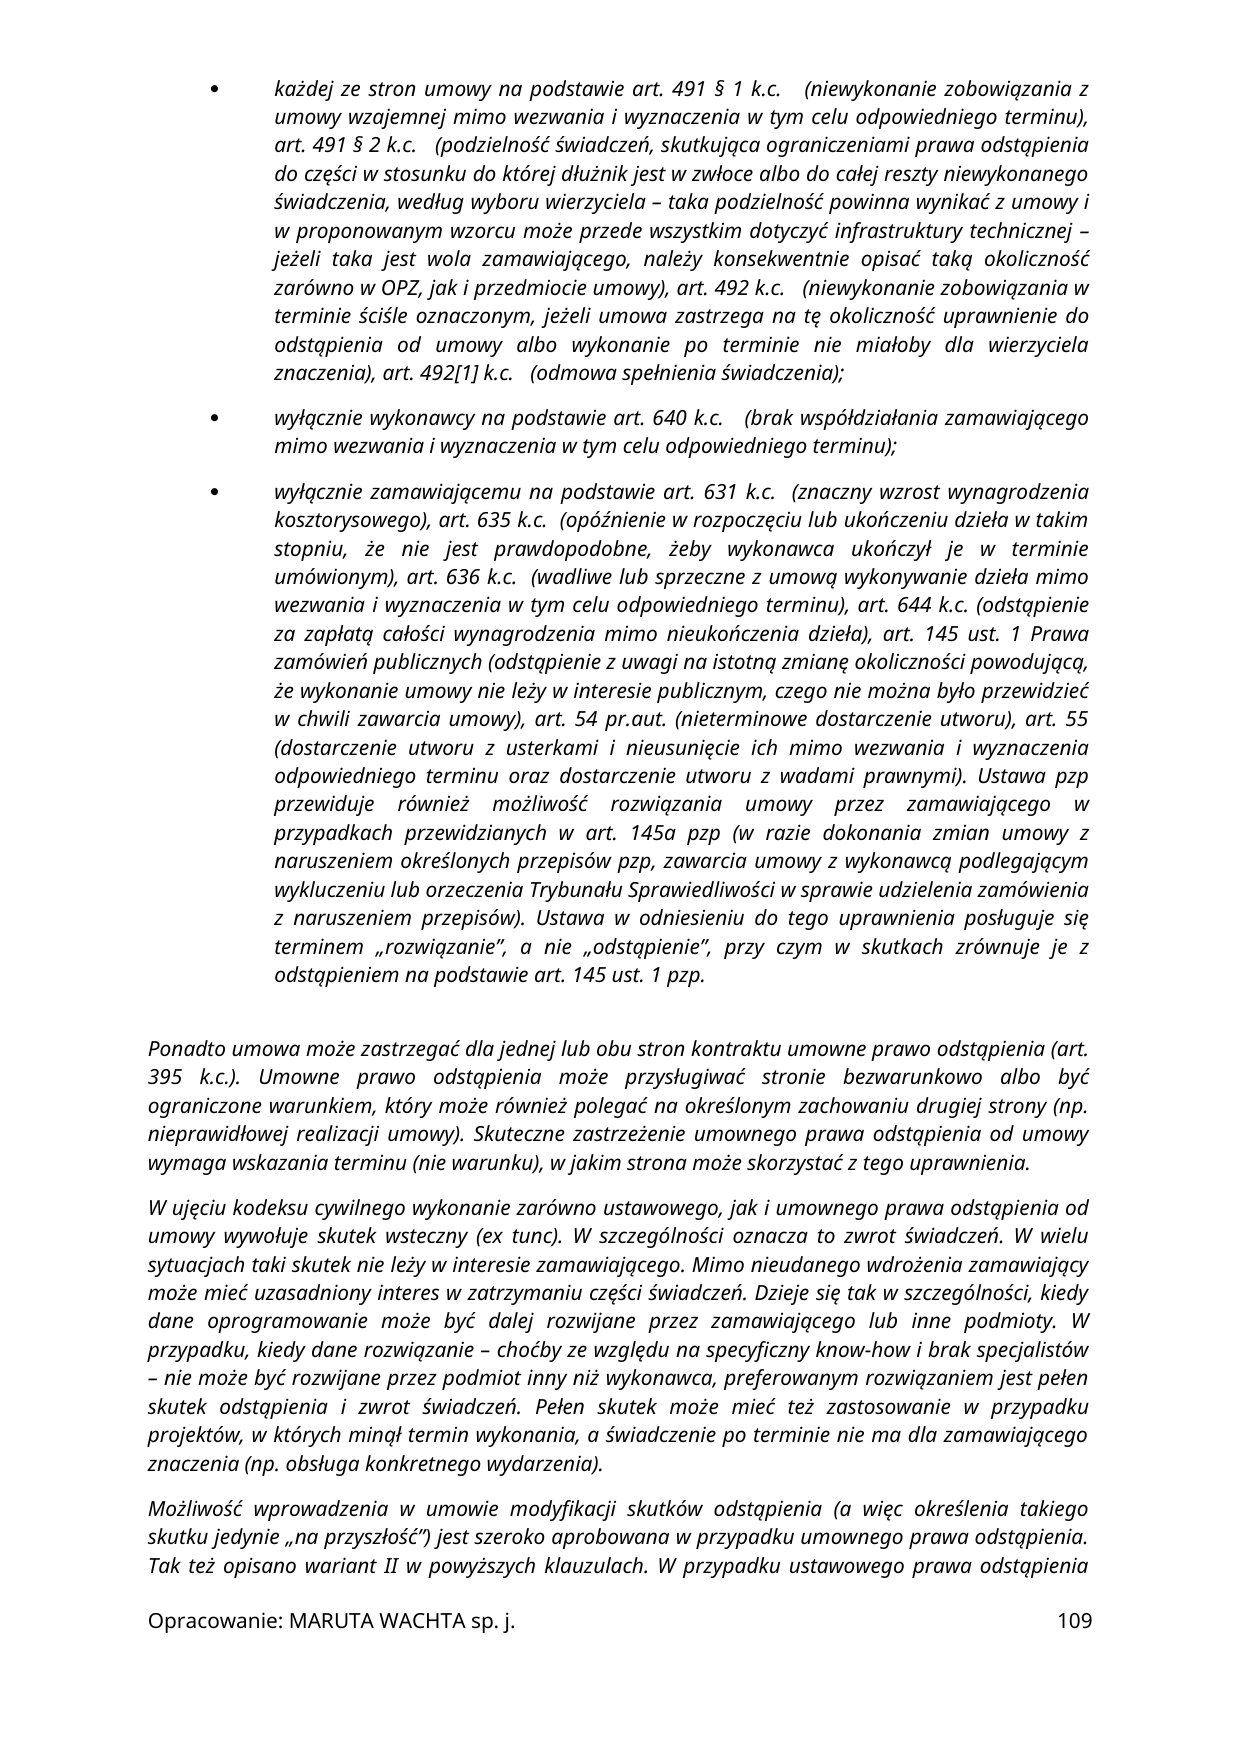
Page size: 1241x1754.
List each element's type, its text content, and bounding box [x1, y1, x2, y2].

list wyłącznie wykonawcy na podstawie art. 640 k.c. (brak współdziałania zamawiającego mimo wezwania i wyznaczenia w tym celu odpowiedniego terminu); [211, 403, 1093, 460]
text Ponadto umowa może zastrzegać dla jednej lub obu stron kontraktu umowne prawo odstąpienia (art. 395 k.c.). Umowne prawo odstąpienia może przysługiwać stronie bezwarunkowo albo być ograniczone warunkiem, który może również polegać na określonym zachowaniu drugiej strony (np. nieprawidłowej realizacji umowy). Skuteczne zastrzeżenie umownego prawa odstąpienia od umowy wymaga wskazania terminu (nie warunku), w jakim strona może skorzystać z tego uprawnienia. [148, 1034, 1093, 1176]
list wyłącznie zamawiającemu na podstawie art. 631 k.c. (znaczny wzrost wynagrodzenia kosztorysowego), art. 635 k.c. (opóźnienie w rozpoczęciu lub ukończeniu dzieła w takim stopniu, że nie jest prawdopodobne, żeby wykonawca ukończył je w terminie umówionym), art. 636 k.c. (wadliwe lub sprzeczne z umową wykonywanie dzieła mimo wezwania i wyznaczenia w tym celu odpowiedniego terminu), art. 644 k.c. (odstąpienie za zapłatą całości wynagrodzenia mimo nieukończenia dzieła), art. 145 ust. 1 Prawa zamówień publicznych (odstąpienie z uwagi na istotną zmianę okoliczności powodującą, że wykonanie umowy nie leży w interesie publicznym, czego nie można było przewidzieć w chwili zawarcia umowy), art. 54 pr.aut. (nieterminowe dostarczenie utworu), art. 55 (dostarczenie utworu z usterkami i nieusunięcie ich mimo wezwania i wyznaczenia odpowiedniego terminu oraz dostarczenie utworu z wadami prawnymi). Ustawa pzp przewiduje również możliwość rozwiązania umowy przez zamawiającego w przypadkach przewidzianych w art. 145a pzp (w razie dokonania zmian umowy z naruszeniem określonych przepisów pzp, zawarcia umowy z wykonawcą podlegającym wykluczeniu lub orzeczenia Trybunału Sprawiedliwości w sprawie udzielenia zamówienia z naruszeniem przepisów). Ustawa w odniesieniu do tego uprawnienia posługuje się terminem „rozwiązanie”, a nie „odstąpienie”, przy czym w skutkach zrównuje je z odstąpieniem na podstawie art. 145 ust. 1 pzp. [211, 477, 1093, 989]
text Możliwość wprowadzenia w umowie modyfikacji skutków odstąpienia (a więc określenia takiego skutku jedynie „na przyszłość”) jest szeroko aprobowana w przypadku umownego prawa odstąpienia. Tak też opisano wariant II w powyższych klauzulach. W przypadku ustawowego prawa odstąpienia [148, 1494, 1093, 1579]
text W ujęciu kodeksu cywilnego wykonanie zarówno ustawowego, jak i umownego prawa odstąpienia od umowy wywołuje skutek wsteczny (ex tunc). W szczególności oznacza to zwrot świadczeń. W wielu sytuacjach taki skutek nie leży w interesie zamawiającego. Mimo nieudanego wdrożenia zamawiający może mieć uzasadniony interes w zatrzymaniu części świadczeń. Dzieje się tak w szczególności, kiedy dane oprogramowanie może być dalej rozwijane przez zamawiającego lub inne podmioty. W przypadku, kiedy dane rozwiązanie – choćby ze względu na specyficzny know-how i brak specjalistów – nie może być rozwijane przez podmiot inny niż wykonawca, preferowanym rozwiązaniem jest pełen skutek odstąpienia i zwrot świadczeń. Pełen skutek może mieć też zastosowanie w przypadku projektów, w których minął termin wykonania, a świadczenie po terminie nie ma dla zamawiającego znaczenia (np. obsługa konkretnego wydarzenia). [148, 1193, 1093, 1477]
list każdej ze stron umowy na podstawie art. 491 § 1 k.c. (niewykonanie zobowiązania z umowy wzajemnej mimo wezwania i wyznaczenia w tym celu odpowiedniego terminu), art. 491 § 2 k.c. (podzielność świadczeń, skutkująca ograniczeniami prawa odstąpienia do części w stosunku do której dłużnik jest w zwłoce albo do całej reszty niewykonanego świadczenia, według wyboru wierzyciela – taka podzielność powinna wynikać z umowy i w proponowanym wzorcu może przede wszystkim dotyczyć infrastruktury technicznej – jeżeli taka jest wola zamawiającego, należy konsekwentnie opisać taką okoliczność zarówno w OPZ, jak i przedmiocie umowy), art. 492 k.c. (niewykonanie zobowiązania w terminie ściśle oznaczonym, jeżeli umowa zastrzega na tę okoliczność uprawnienie do odstąpienia od umowy albo wykonanie po terminie nie miałoby dla wierzyciela znaczenia), art. 492[1] k.c. (odmowa spełnienia świadczenia); [211, 74, 1093, 387]
